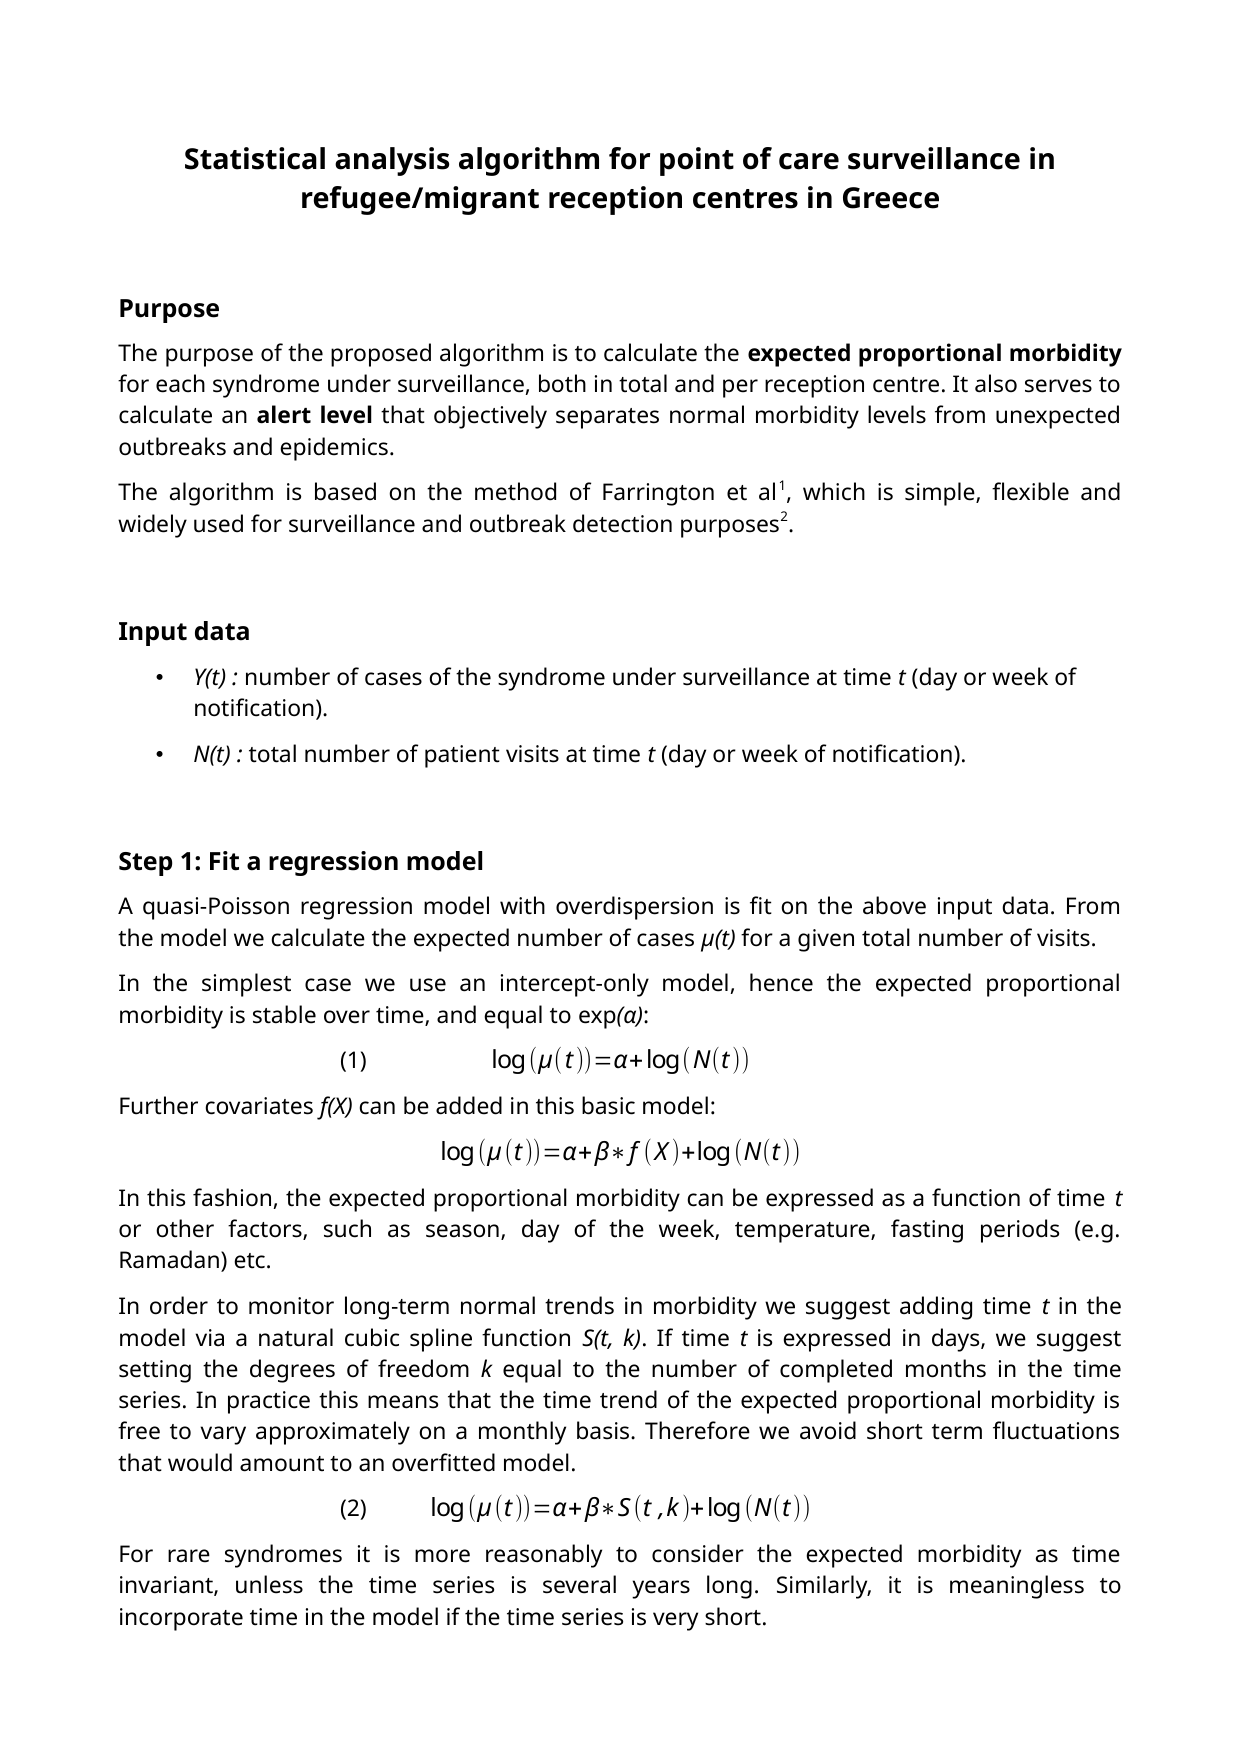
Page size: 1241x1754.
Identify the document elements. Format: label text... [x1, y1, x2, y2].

subtitle Step 1: Fit a regression model [118, 844, 1122, 878]
text In order to monitor long-term normal trends in morbidity we suggest adding time t in the model via a natural cubic spline function S(t, k). If time t is expressed in days, we suggest setting the degrees of freedom k equal to the number of completed months in the time series. In practice this means that the time trend of the expected proportional morbidity is free to vary approximately on a monthly basis. Therefore we avoid short term fluctuations that would amount to an overfitted model. [118, 1290, 1122, 1478]
text For rare syndromes it is more reasonably to consider the expected morbidity as time invariant, unless the time series is several years long. Similarly, it is meaningless to incorporate time in the model if the time series is very short. [118, 1538, 1122, 1632]
text A quasi-Poisson regression model with overdispersion is fit on the above input data. From the model we calculate the expected number of cases μ(t) for a given total number of visits. [118, 890, 1122, 953]
text (2) [118, 1492, 1122, 1524]
text Further covariates f(Χ) can be added in this basic model: [118, 1090, 1122, 1122]
text (1) [118, 1044, 1122, 1076]
subtitle Input data [118, 614, 1122, 648]
text In this fashion, the expected proportional morbidity can be expressed as a function of time t or other factors, such as season, day of the week, temperature, fasting periods (e.g. Ramadan) etc. [118, 1182, 1122, 1276]
text The purpose of the proposed algorithm is to calculate the expected proportional morbidity for each syndrome under surveillance, both in total and per reception centre. It also serves to calculate an alert level that objectively separates normal morbidity levels from unexpected outbreaks and epidemics. [118, 337, 1122, 462]
text In the simplest case we use an intercept-only model, hence the expected proportional morbidity is stable over time, and equal to exp(α): [118, 967, 1122, 1030]
subtitle Purpose [118, 290, 1122, 324]
list Y(t) : number of cases of the syndrome under surveillance at time t (day or week of notification). [156, 660, 1122, 723]
subtitle Statistical analysis algorithm for point of care surveillance in refugee/migrant reception centres in Greece [118, 139, 1122, 217]
text The algorithm is based on the method of Farrington et al1, which is simple, flexible and widely used for surveillance and outbreak detection purposes2. [118, 476, 1122, 539]
list N(t) : total number of patient visits at time t (day or week of notification). [156, 737, 1122, 769]
